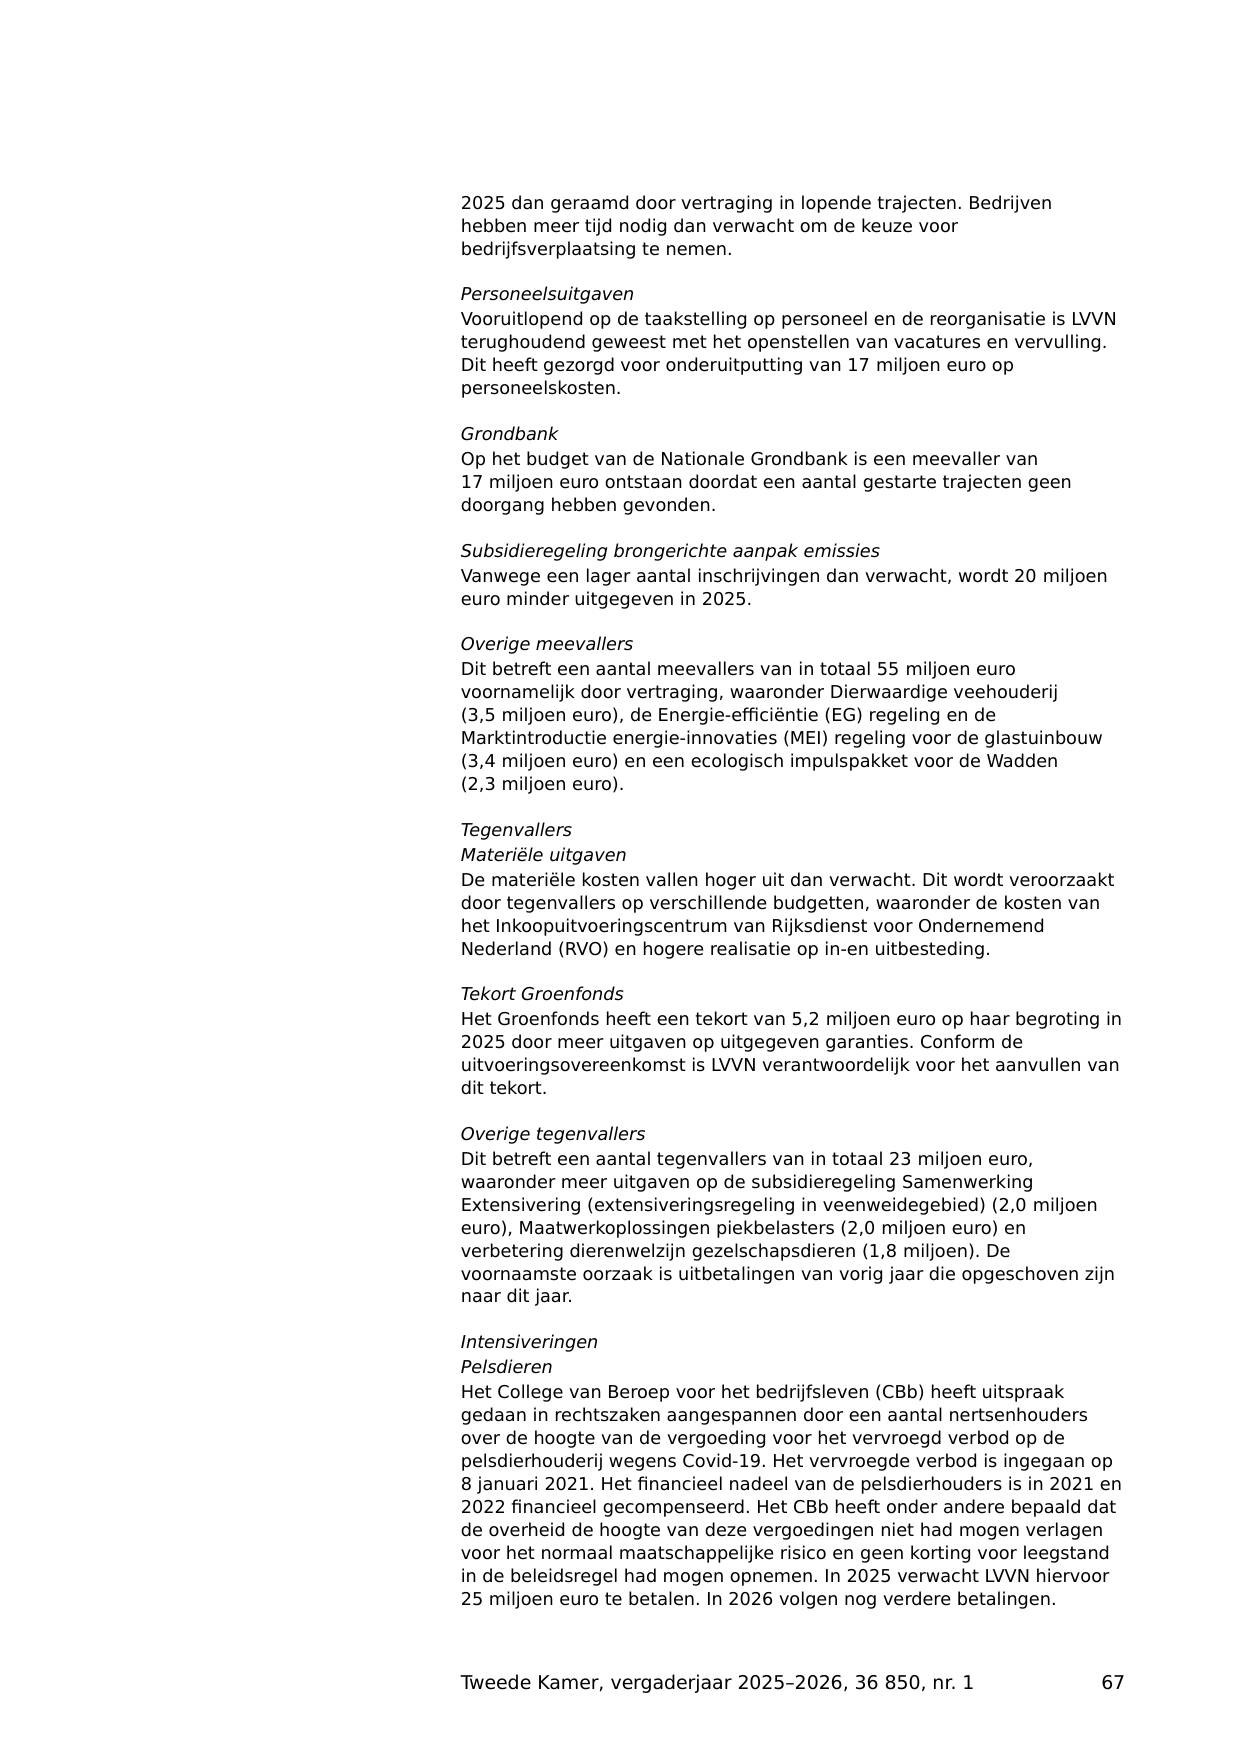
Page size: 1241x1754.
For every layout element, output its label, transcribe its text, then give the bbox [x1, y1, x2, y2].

text Tekort Groenfonds [461, 982, 1125, 1005]
text Overige meevallers [461, 632, 1125, 655]
text Op het budget van de Nationale Grondbank is een meevaller van 17 miljoen euro ontstaan doordat een aantal gestarte trajecten geen doorgang hebben gevonden. [461, 447, 1125, 516]
text Subsidieregeling brongerichte aanpak emissies [461, 539, 1125, 562]
text Tegenvallers [461, 818, 1125, 841]
text Grondbank [461, 422, 1125, 445]
text Materiële uitgaven [461, 843, 1125, 866]
text Personeelsuitgaven [461, 282, 1125, 305]
text Pelsdieren [461, 1355, 1125, 1378]
text Vanwege een lager aantal inschrijvingen dan verwacht, wordt 20 miljoen euro minder uitgegeven in 2025. [461, 564, 1125, 609]
text Intensiveringen [461, 1330, 1125, 1353]
text 2025 dan geraamd door vertraging in lopende trajecten. Bedrijven hebben meer tijd nodig dan verwacht om de keuze voor bedrijfsverplaatsing te nemen. [461, 191, 1125, 259]
text Dit betreft een aantal tegenvallers van in totaal 23 miljoen euro, waaronder meer uitgaven op de subsidieregeling Samenwerking Extensivering (extensiveringsregeling in veenweidegebied) (2,0 miljoen euro), Maatwerkoplossingen piekbelasters (2,0 miljoen euro) en verbetering dierenwelzijn gezelschapsdieren (1,8 miljoen). De voornaamste oorzaak is uitbetalingen van vorig jaar die opgeschoven zijn naar dit jaar. [461, 1147, 1125, 1307]
text Het College van Beroep voor het bedrijfsleven (CBb) heeft uitspraak gedaan in rechtszaken aangespannen door een aantal nertsenhouders over de hoogte van de vergoeding voor het vervroegd verbod op de pelsdierhouderij wegens Covid-19. Het vervroegde verbod is ingegaan op 8 januari 2021. Het financieel nadeel van de pelsdierhouders is in 2021 en 2022 financieel gecompenseerd. Het CBb heeft onder andere bepaald dat de overheid de hoogte van deze vergoedingen niet had mogen verlagen voor het normaal maatschappelijke risico en geen korting voor leegstand in de beleidsregel had mogen opnemen. In 2025 verwacht LVVN hiervoor 25 miljoen euro te betalen. In 2026 volgen nog verdere betalingen. [461, 1380, 1125, 1609]
text Dit betreft een aantal meevallers van in totaal 55 miljoen euro voornamelijk door vertraging, waaronder Dierwaardige veehouderij (3,5 miljoen euro), de Energie-efficiëntie (EG) regeling en de Marktintroductie energie-innovaties (MEI) regeling voor de glastuinbouw (3,4 miljoen euro) en een ecologisch impulspakket voor de Wadden (2,3 miljoen euro). [461, 657, 1125, 795]
text Overige tegenvallers [461, 1122, 1125, 1145]
text Vooruitlopend op de taakstelling op personeel en de reorganisatie is LVVN terughoudend geweest met het openstellen van vacatures en vervulling. Dit heeft gezorgd voor onderuitputting van 17 miljoen euro op personeelskosten. [461, 307, 1125, 399]
text Het Groenfonds heeft een tekort van 5,2 miljoen euro op haar begroting in 2025 door meer uitgaven op uitgegeven garanties. Conform de uitvoeringsovereenkomst is LVVN verantwoordelijk voor het aanvullen van dit tekort. [461, 1007, 1125, 1099]
text De materiële kosten vallen hoger uit dan verwacht. Dit wordt veroorzaakt door tegenvallers op verschillende budgetten, waaronder de kosten van het Inkoopuitvoeringscentrum van Rijksdienst voor Ondernemend Nederland (RVO) en hogere realisatie op in-en uitbesteding. [461, 868, 1125, 959]
